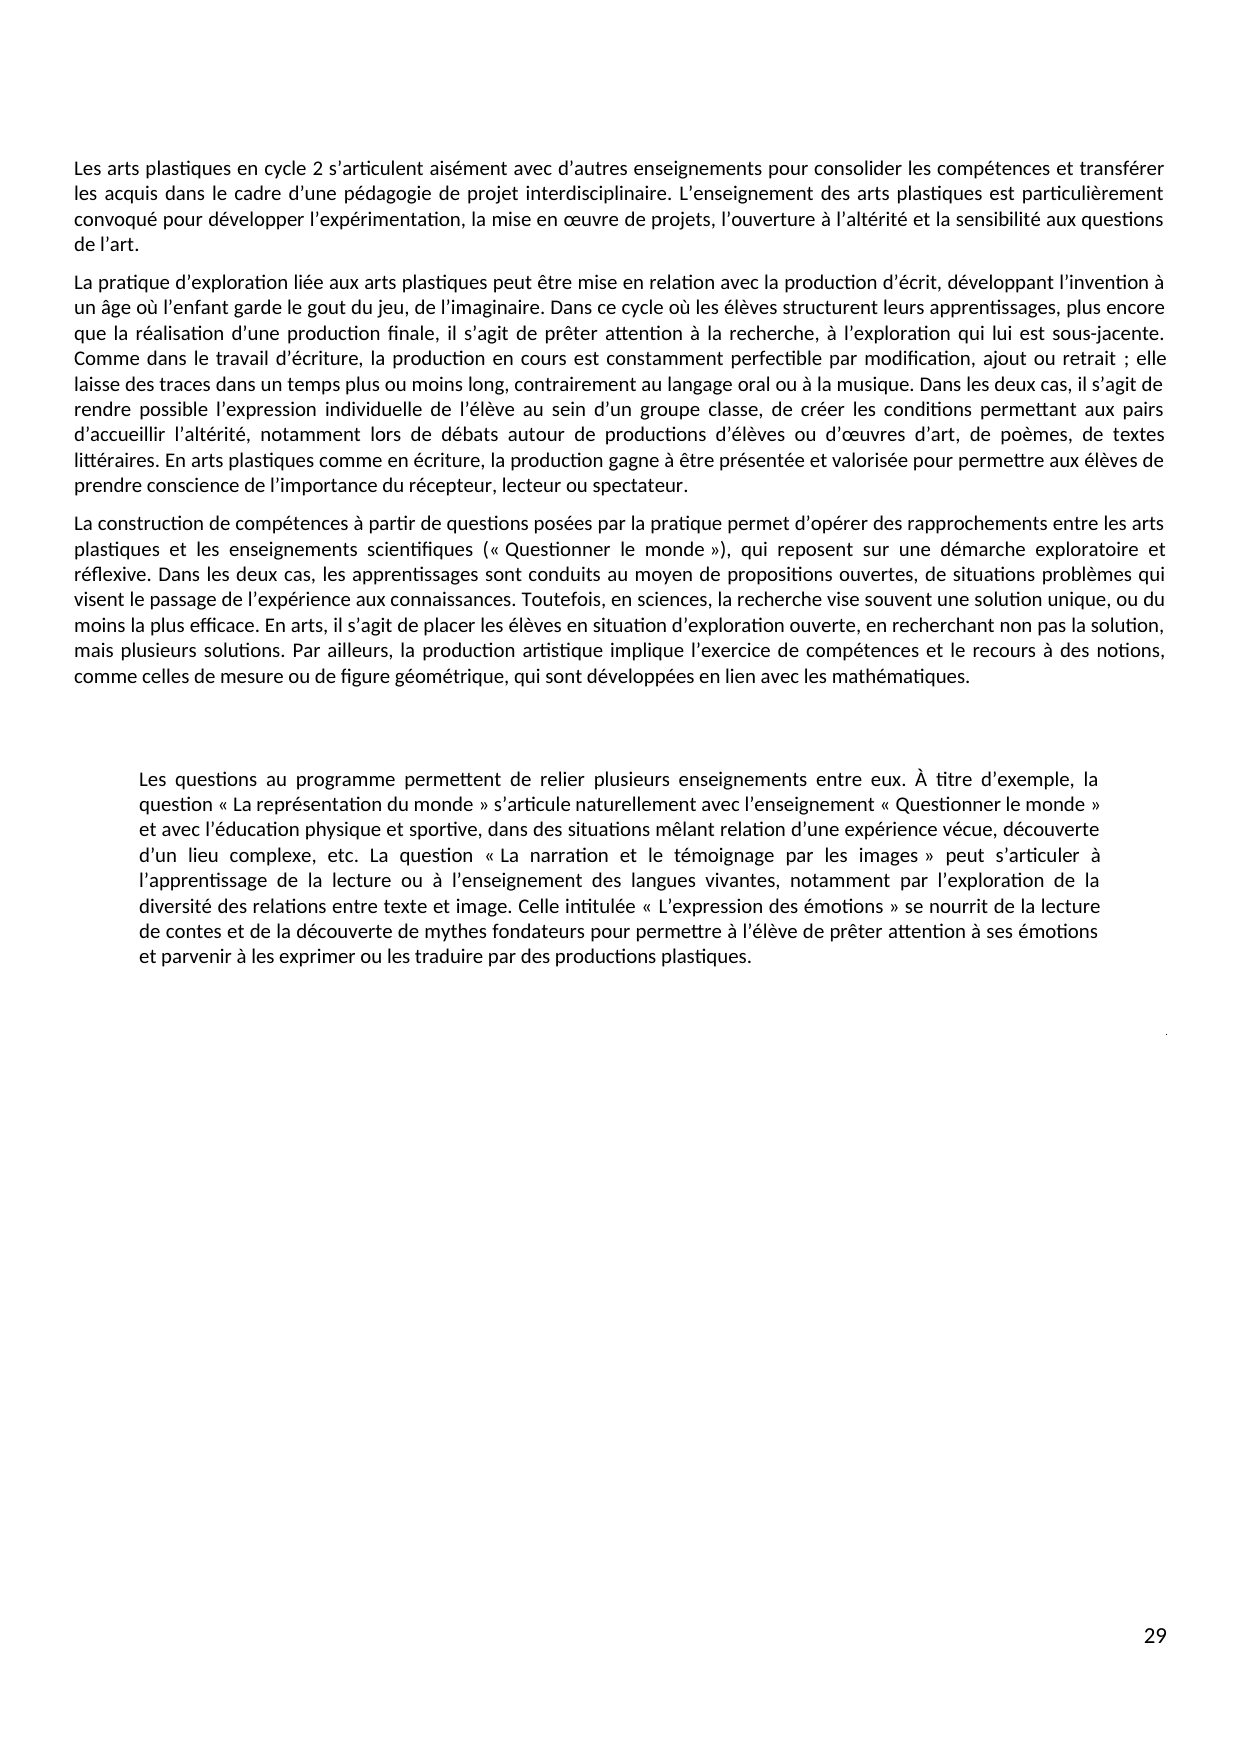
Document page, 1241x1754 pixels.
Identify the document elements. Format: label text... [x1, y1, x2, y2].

text Les questions au programme permettent de relier plusieurs enseignements entre eux. À titre d’exemple, la question « La représentation du monde » s’articule naturellement avec l’enseignement « Questionner le monde » et avec l’éducation physique et sportive, dans des situations mêlant relation d’une expérience vécue, découverte d’un lieu complexe, etc. La question « La narration et le témoignage par les images » peut s’articuler à l’apprentissage de la lecture ou à l’enseignement des langues vivantes, notamment par l’exploration de la diversité des relations entre texte et image. Celle intitulée « L’expression des émotions » se nourrit de la lecture de contes et de la découverte de mythes fondateurs pour permettre à l’élève de prêter attention à ses émotions et parvenir à les exprimer ou les traduire par des productions plastiques. [75, 702, 1166, 1034]
text La pratique d’exploration liée aux arts plastiques peut être mise en relation avec la production d’écrit, développant l’invention à un âge où l’enfant garde le gout du jeu, de l’imaginaire. Dans ce cycle où les élèves structurent leurs apprentissages, plus encore que la réalisation d’une production finale, il s’agit de prêter attention à la recherche, à l’exploration qui lui est sous-jacente. Comme dans le travail d’écriture, la production en cours est constamment perfectible par modification, ajout ou retrait ; elle laisse des traces dans un temps plus ou moins long, contrairement au langage oral ou à la musique. Dans les deux cas, il s’agit de rendre possible l’expression individuelle de l’élève au sein d’un groupe classe, de créer les conditions permettant aux pairs d’accueillir l’altérité, notamment lors de débats autour de productions d’élèves ou d’œuvres d’art, de poèmes, de textes littéraires. En arts plastiques comme en écriture, la production gagne à être présentée et valorisée pour permettre aux élèves de prendre conscience de l’importance du récepteur, lecteur ou spectateur. [74, 269, 1167, 498]
text Les arts plastiques en cycle 2 s’articulent aisément avec d’autres enseignements pour consolider les compétences et transférer les acquis dans le cadre d’une pédagogie de projet interdisciplinaire. L’enseignement des arts plastiques est particulièrement convoqué pour développer l’expérimentation, la mise en œuvre de projets, l’ouverture à l’altérité et la sensibilité aux questions de l’art. [74, 155, 1167, 257]
text La construction de compétences à partir de questions posées par la pratique permet d’opérer des rapprochements entre les arts plastiques et les enseignements scientifiques (« Questionner le monde »), qui reposent sur une démarche exploratoire et réflexive. Dans les deux cas, les apprentissages sont conduits au moyen de propositions ouvertes, de situations problèmes qui visent le passage de l’expérience aux connaissances. Toutefois, en sciences, la recherche vise souvent une solution unique, ou du moins la plus efficace. En arts, il s’agit de placer les élèves en situation d’exploration ouverte, en recherchant non pas la solution, mais plusieurs solutions. Par ailleurs, la production artistique implique l’exercice de compétences et le recours à des notions, comme celles de mesure ou de figure géométrique, qui sont développées en lien avec les mathématiques. [74, 510, 1167, 688]
